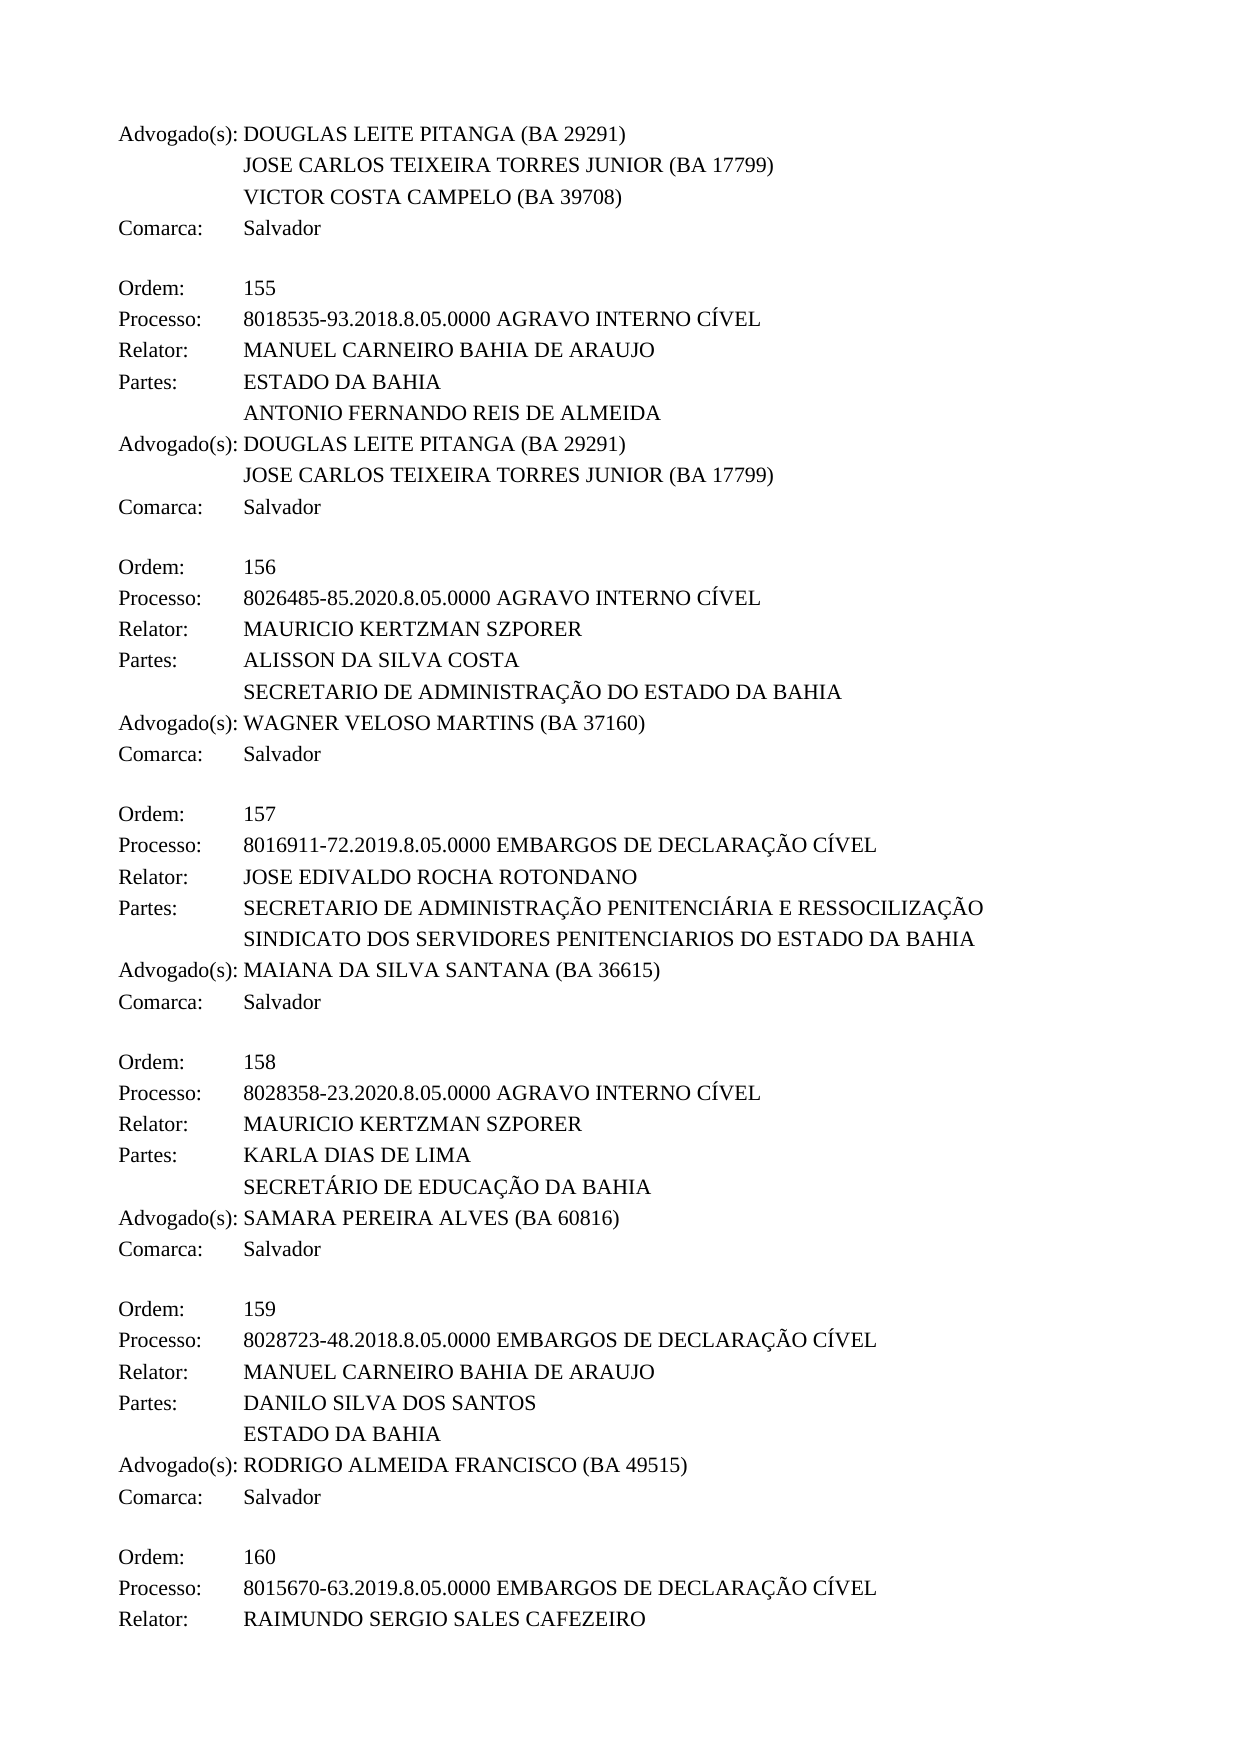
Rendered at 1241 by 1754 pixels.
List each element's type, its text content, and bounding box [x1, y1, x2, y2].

table_cell [118, 923, 243, 954]
table_cell ANTONIO FERNANDO REIS DE ALMEIDA [243, 397, 1240, 428]
table_cell Salvador [243, 212, 1240, 243]
table_header 158 [243, 1046, 1240, 1077]
table_cell [118, 397, 243, 428]
table_cell 8028723-48.2018.8.05.0000 EMBARGOS DE DECLARAÇÃO CÍVEL [243, 1324, 1240, 1356]
table_cell Comarca: [118, 1481, 243, 1512]
table_cell [118, 149, 243, 181]
table_cell SAMARA PEREIRA ALVES (BA 60816) [243, 1202, 1240, 1233]
table_cell 8028358-23.2020.8.05.0000 AGRAVO INTERNO CÍVEL [243, 1077, 1240, 1108]
table_cell Salvador [243, 1481, 1240, 1512]
table_cell DOUGLAS LEITE PITANGA (BA 29291) [243, 118, 1240, 149]
table_cell Processo: [118, 1572, 243, 1603]
table_header 155 [243, 272, 1240, 303]
table_cell Relator: [118, 334, 243, 366]
table_cell SINDICATO DOS SERVIDORES PENITENCIARIOS DO ESTADO DA BAHIA [243, 923, 1240, 954]
table_cell [118, 459, 243, 491]
table_cell MANUEL CARNEIRO BAHIA DE ARAUJO [243, 1356, 1240, 1387]
table_cell Comarca: [118, 986, 243, 1017]
table_cell 8018535-93.2018.8.05.0000 AGRAVO INTERNO CÍVEL [243, 303, 1240, 334]
table_header 159 [243, 1293, 1240, 1324]
table_cell Relator: [118, 1108, 243, 1139]
table_cell [118, 1418, 243, 1449]
table_cell Salvador [243, 491, 1240, 522]
table_cell Partes: [118, 892, 243, 923]
table_cell Comarca: [118, 1233, 243, 1264]
table_header 156 [243, 551, 1240, 582]
table_cell Processo: [118, 582, 243, 613]
table_cell Processo: [118, 1324, 243, 1356]
table_cell SECRETARIO DE ADMINISTRAÇÃO DO ESTADO DA BAHIA [243, 676, 1240, 707]
table_cell RODRIGO ALMEIDA FRANCISCO (BA 49515) [243, 1449, 1240, 1481]
table_cell ALISSON DA SILVA COSTA [243, 644, 1240, 676]
table_header 160 [243, 1541, 1240, 1572]
table_cell Processo: [118, 1077, 243, 1108]
table_cell Advogado(s): [118, 428, 243, 459]
table_cell 8015670-63.2019.8.05.0000 EMBARGOS DE DECLARAÇÃO CÍVEL [243, 1572, 1240, 1603]
table_header Ordem: [118, 551, 243, 582]
table_cell Relator: [118, 613, 243, 644]
table_cell Comarca: [118, 491, 243, 522]
table_cell Relator: [118, 861, 243, 892]
table_cell Advogado(s): [118, 1449, 243, 1481]
table_cell Partes: [118, 644, 243, 676]
table_header Ordem: [118, 272, 243, 303]
table_cell Processo: [118, 303, 243, 334]
table_cell Advogado(s): [118, 118, 243, 149]
table_cell DANILO SILVA DOS SANTOS [243, 1387, 1240, 1418]
table_cell Advogado(s): [118, 954, 243, 986]
table_cell Partes: [118, 1139, 243, 1171]
table_cell MAIANA DA SILVA SANTANA (BA 36615) [243, 954, 1240, 986]
table_cell RAIMUNDO SERGIO SALES CAFEZEIRO [243, 1603, 1240, 1634]
table_cell ESTADO DA BAHIA [243, 366, 1240, 397]
table_cell Comarca: [118, 212, 243, 243]
table_cell SECRETÁRIO DE EDUCAÇÃO DA BAHIA [243, 1171, 1240, 1202]
table_header Ordem: [118, 1293, 243, 1324]
table_cell [118, 676, 243, 707]
table_cell JOSE CARLOS TEIXEIRA TORRES JUNIOR (BA 17799) [243, 149, 1240, 181]
table_cell MANUEL CARNEIRO BAHIA DE ARAUJO [243, 334, 1240, 366]
table_cell Partes: [118, 1387, 243, 1418]
table_cell Comarca: [118, 738, 243, 769]
table_cell 8026485-85.2020.8.05.0000 AGRAVO INTERNO CÍVEL [243, 582, 1240, 613]
table_cell VICTOR COSTA CAMPELO (BA 39708) [243, 181, 1240, 212]
table_cell WAGNER VELOSO MARTINS (BA 37160) [243, 707, 1240, 738]
table_cell MAURICIO KERTZMAN SZPORER [243, 613, 1240, 644]
table_cell Salvador [243, 1233, 1240, 1264]
table_cell JOSE CARLOS TEIXEIRA TORRES JUNIOR (BA 17799) [243, 459, 1240, 491]
table_cell DOUGLAS LEITE PITANGA (BA 29291) [243, 428, 1240, 459]
table_cell Advogado(s): [118, 1202, 243, 1233]
table_cell Processo: [118, 829, 243, 861]
table_cell Relator: [118, 1356, 243, 1387]
table_cell Salvador [243, 738, 1240, 769]
table_cell Partes: [118, 366, 243, 397]
table_header Ordem: [118, 1046, 243, 1077]
table_cell [118, 181, 243, 212]
table_header Ordem: [118, 1541, 243, 1572]
table_header 157 [243, 798, 1240, 829]
table_cell JOSE EDIVALDO ROCHA ROTONDANO [243, 861, 1240, 892]
table_cell Salvador [243, 986, 1240, 1017]
table_cell Advogado(s): [118, 707, 243, 738]
table_cell [118, 1171, 243, 1202]
table_cell ESTADO DA BAHIA [243, 1418, 1240, 1449]
table_cell Relator: [118, 1603, 243, 1634]
table_cell KARLA DIAS DE LIMA [243, 1139, 1240, 1171]
table_cell SECRETARIO DE ADMINISTRAÇÃO PENITENCIÁRIA E RESSOCILIZAÇÃO [243, 892, 1240, 923]
table_cell MAURICIO KERTZMAN SZPORER [243, 1108, 1240, 1139]
table_cell 8016911-72.2019.8.05.0000 EMBARGOS DE DECLARAÇÃO CÍVEL [243, 829, 1240, 861]
table_header Ordem: [118, 798, 243, 829]
